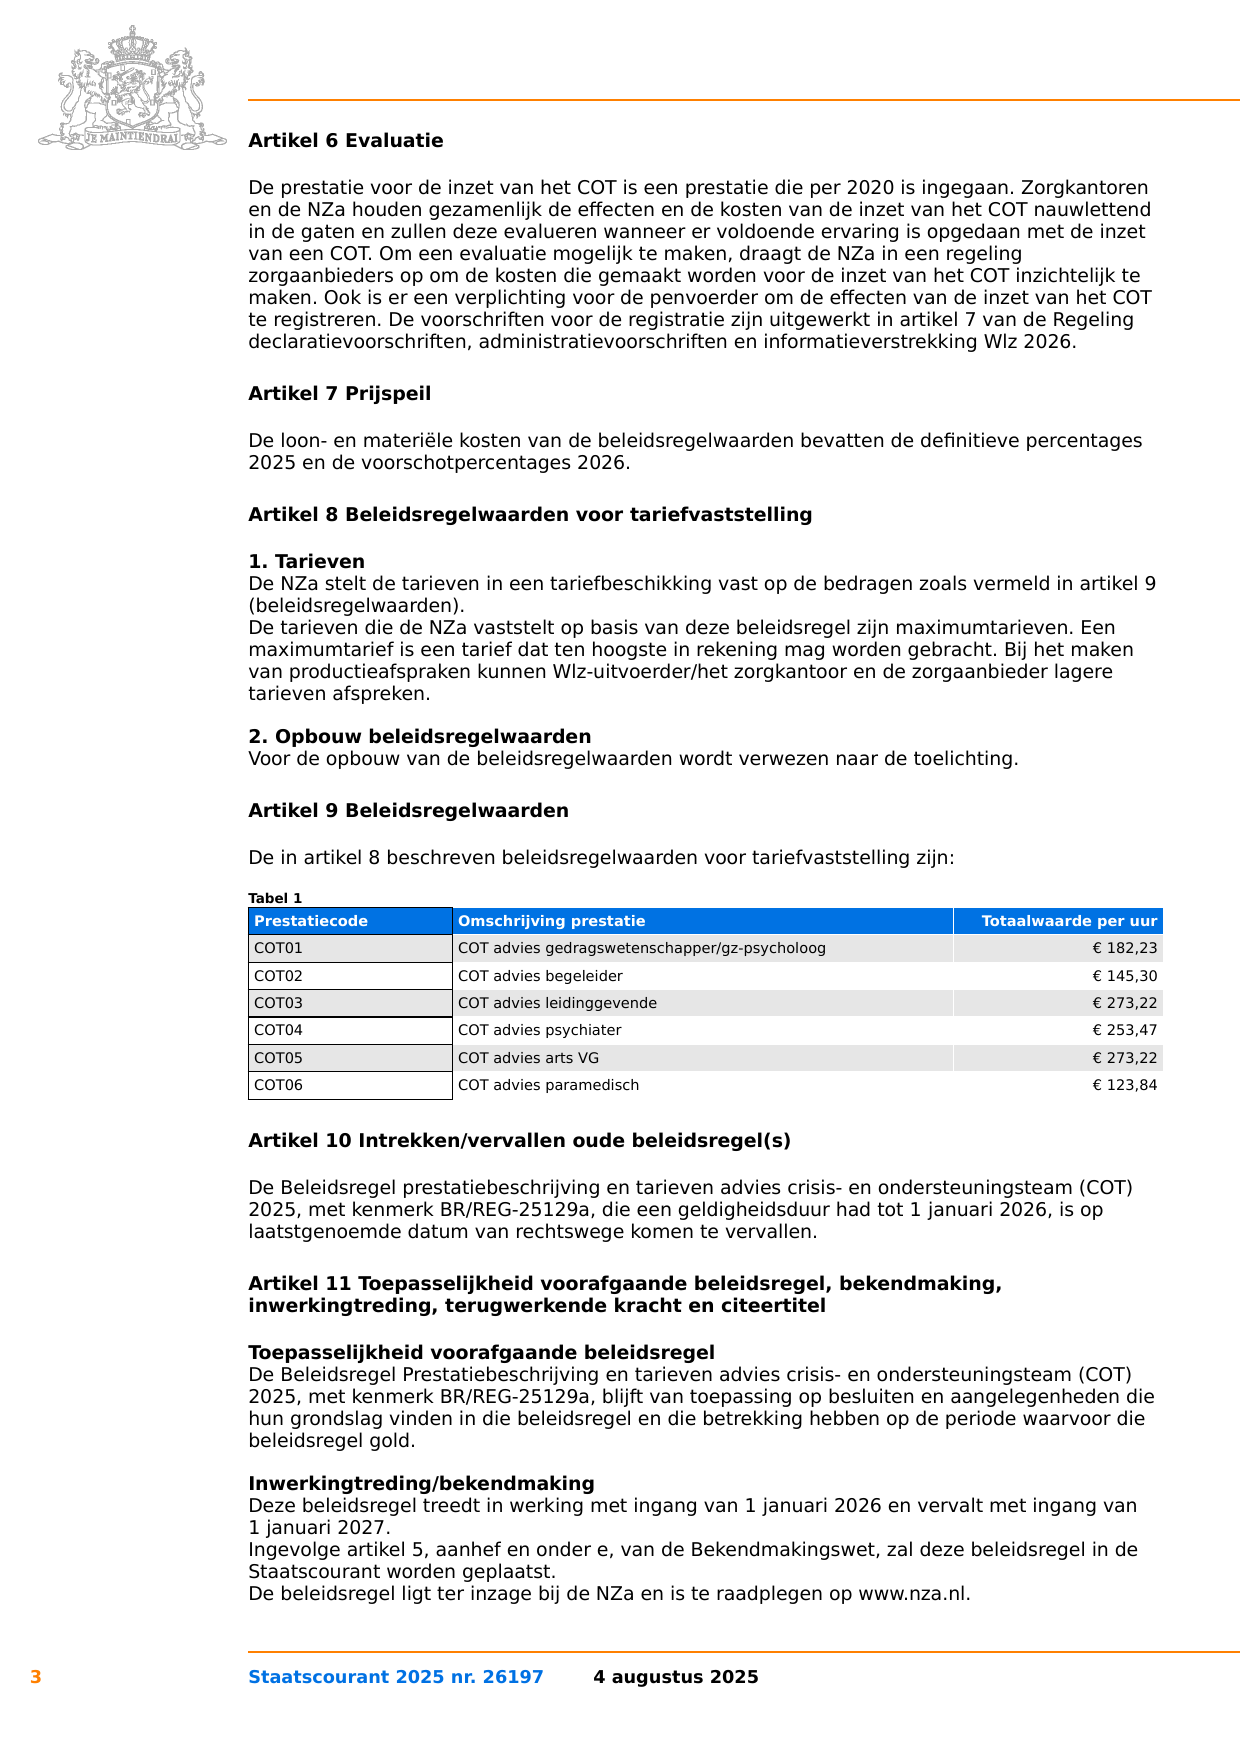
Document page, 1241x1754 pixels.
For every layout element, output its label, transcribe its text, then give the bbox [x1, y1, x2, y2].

table_header Tabel 1 [248, 891, 1163, 907]
subtitle 1. Tarieven [248, 551, 1163, 573]
subtitle Artikel 11 Toepasselijkheid voorafgaande beleidsregel, bekendmaking, inwerkingtreding, terugwerkende kracht en citeertitel [248, 1273, 1163, 1317]
table_cell COT02 [249, 963, 452, 989]
subtitle Toepasselijkheid voorafgaande beleidsregel [248, 1342, 1163, 1363]
table_cell COT advies arts VG [453, 1045, 953, 1071]
subtitle Artikel 6 Evaluatie [248, 130, 1163, 152]
table_cell Omschrijving prestatie [453, 908, 953, 934]
table_cell COT advies begeleider [453, 963, 953, 989]
text De prestatie voor de inzet van het COT is een prestatie die per 2020 is ingegaan. Zorgkantoren en de NZa houden gezamenlijk de effecten en de kosten van de inzet van het COT nauwlettend in de gaten en zullen deze evalueren wanneer er voldoende ervaring is opgedaan met de inzet van een COT. Om een evaluatie mogelijk te maken, draagt de NZa in een regeling zorgaanbieders op om de kosten die gemaakt worden voor de inzet van het COT inzichtelijk te maken. Ook is er een verplichting voor de penvoerder om de effecten van de inzet van het COT te registreren. De voorschriften voor de registratie zijn uitgewerkt in artikel 7 van de Regeling declaratievoorschriften, administratievoorschriften en informatieverstrekking Wlz 2026. [248, 177, 1163, 353]
subtitle Inwerkingtreding/bekendmaking [248, 1473, 1163, 1495]
table_cell COT advies psychiater [453, 1018, 953, 1044]
table_cell Prestatiecode [249, 908, 452, 934]
table_cell Totaalwaarde per uur [954, 908, 1163, 934]
text De Beleidsregel Prestatiebeschrijving en tarieven advies crisis- en ondersteuningsteam (COT) 2025, met kenmerk BR/REG-25129a, blijft van toepassing op besluiten en aangelegenheden die hun grondslag vinden in die beleidsregel en die betrekking hebben op de periode waarvoor die beleidsregel gold. [248, 1363, 1163, 1451]
text De tarieven die de NZa vaststelt op basis van deze beleidsregel zijn maximumtarieven. Een maximumtarief is een tarief dat ten hoogste in rekening mag worden gebracht. Bij het maken van productieafspraken kunnen Wlz-uitvoerder/het zorgkantoor en de zorgaanbieder lagere tarieven afspreken. [248, 617, 1163, 704]
subtitle Artikel 8 Beleidsregelwaarden voor tariefvaststelling [248, 504, 1163, 526]
table_cell COT advies gedragswetenschapper/gz-psycholoog [453, 935, 953, 962]
table_cell COT advies leidinggevende [453, 990, 953, 1016]
subtitle Artikel 7 Prijspeil [248, 383, 1163, 405]
text De Beleidsregel prestatiebeschrijving en tarieven advies crisis- en ondersteuningsteam (COT) 2025, met kenmerk BR/REG-25129a, die een geldigheidsduur had tot 1 januari 2026, is op laatstgenoemde datum van rechtswege komen te vervallen. [248, 1177, 1163, 1243]
text Voor de opbouw van de beleidsregelwaarden wordt verwezen naar de toelichting. [248, 748, 1163, 770]
subtitle Artikel 10 Intrekken/vervallen oude beleidsregel(s) [248, 1130, 1163, 1152]
text De NZa stelt de tarieven in een tariefbeschikking vast op de bedragen zoals vermeld in artikel 9 (beleidsregelwaarden). [248, 573, 1163, 617]
picture [38, 25, 227, 150]
subtitle Artikel 9 Beleidsregelwaarden [248, 800, 1163, 822]
table_cell € 253,47 [954, 1018, 1163, 1044]
table_cell € 123,84 [954, 1072, 1163, 1099]
text De loon- en materiële kosten van de beleidsregelwaarden bevatten de definitieve percentages 2025 en de voorschotpercentages 2026. [248, 430, 1163, 474]
table_cell € 273,22 [954, 990, 1163, 1016]
table_cell COT05 [249, 1045, 452, 1071]
subtitle 2. Opbouw beleidsregelwaarden [248, 726, 1163, 748]
table_cell € 182,23 [954, 935, 1163, 962]
table_cell € 145,30 [954, 963, 1163, 989]
table_cell COT01 [249, 935, 452, 962]
text De in artikel 8 beschreven beleidsregelwaarden voor tariefvaststelling zijn: [248, 847, 1163, 869]
table_cell COT06 [249, 1072, 452, 1099]
table_cell COT03 [249, 990, 452, 1016]
table_cell COT advies paramedisch [453, 1072, 953, 1099]
text De beleidsregel ligt ter inzage bij de NZa en is te raadplegen op www.nza.nl. [248, 1583, 1163, 1605]
text Ingevolge artikel 5, aanhef en onder e, van de Bekendmakingswet, zal deze beleidsregel in de Staatscourant worden geplaatst. [248, 1539, 1163, 1583]
table_cell € 273,22 [954, 1045, 1163, 1071]
text Deze beleidsregel treedt in werking met ingang van 1 januari 2026 en vervalt met ingang van 1 januari 2027. [248, 1495, 1163, 1539]
table_cell COT04 [249, 1018, 452, 1044]
